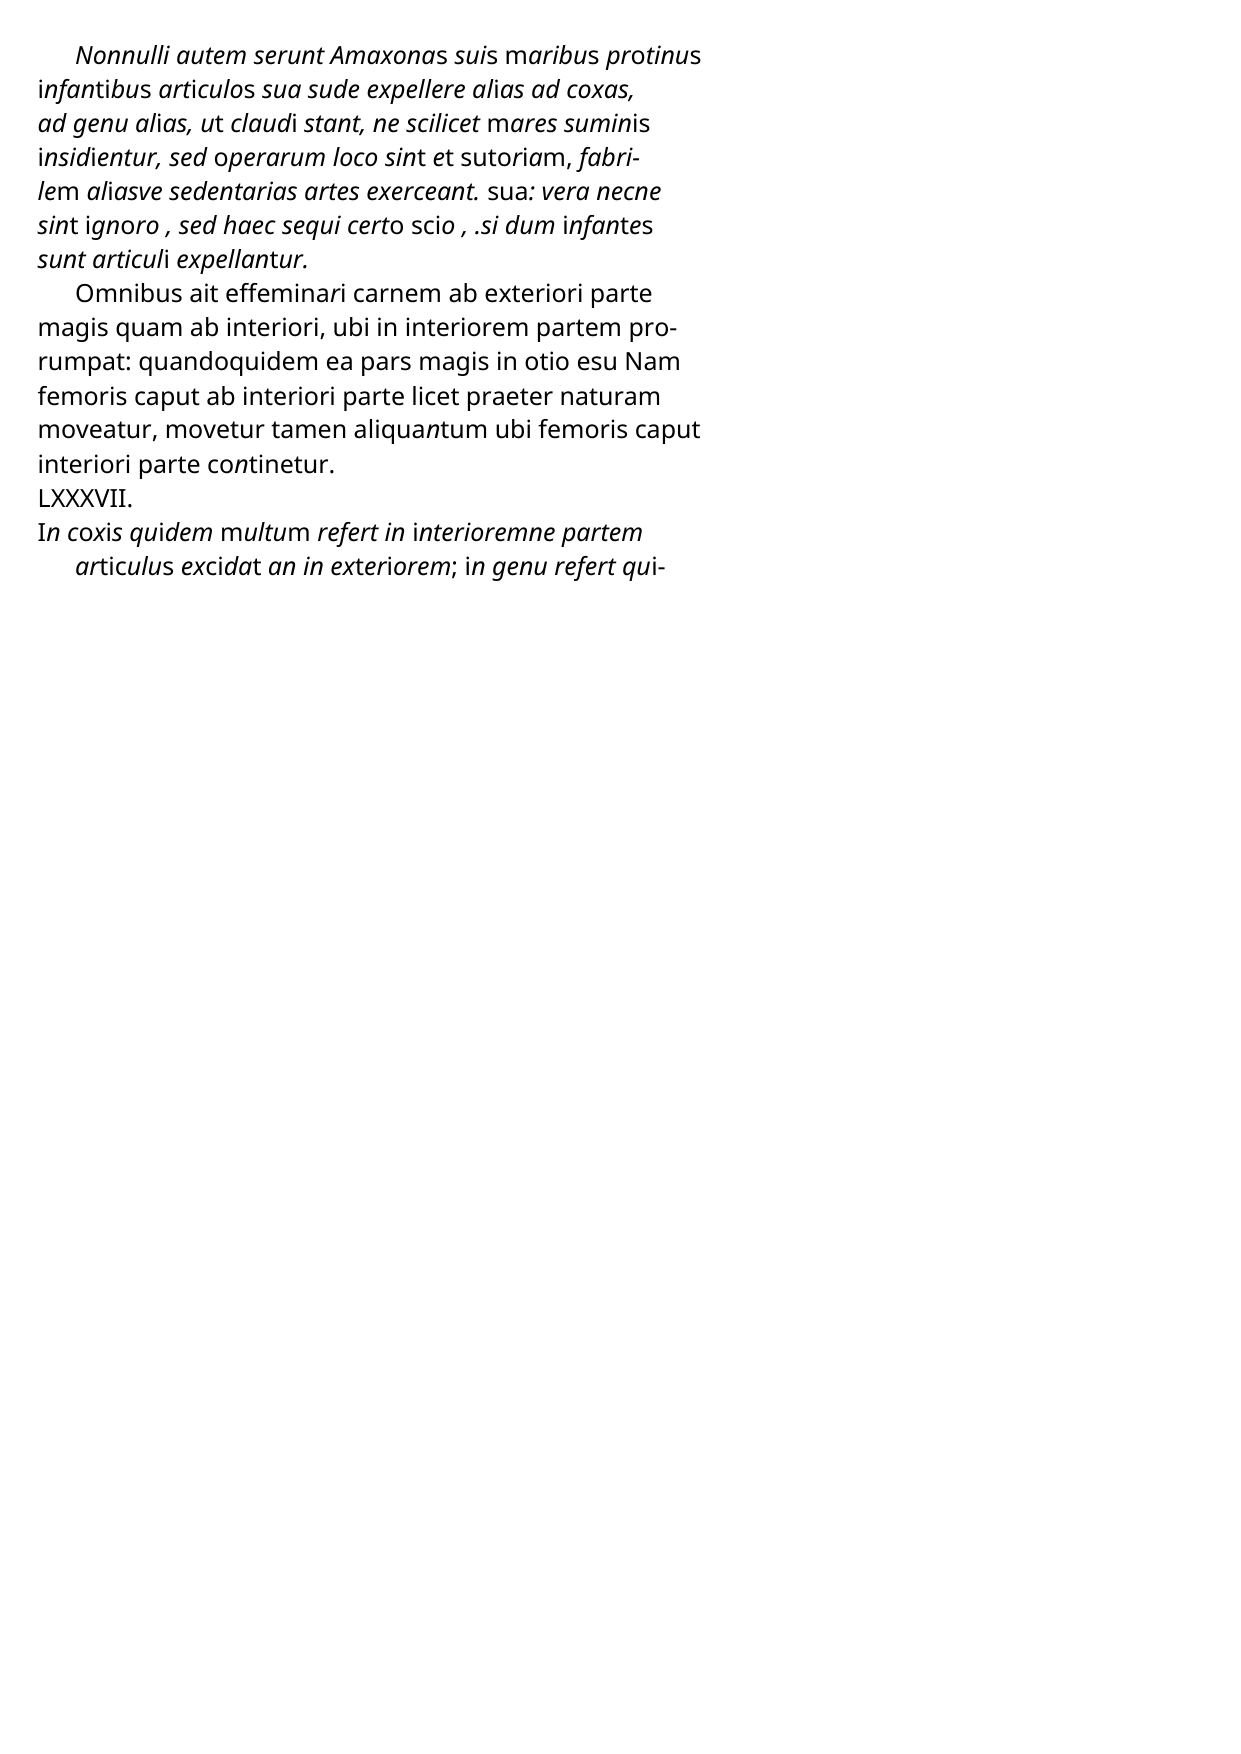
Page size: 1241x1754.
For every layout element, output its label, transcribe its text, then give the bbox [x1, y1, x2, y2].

text Omnibus ait effeminari carnem ab exteriori parte magis quam ab interiori, ubi in interiorem partem pro- rumpat: quandoquidem ea pars magis in otio esu Nam femoris caput ab interiori parte licet praeter naturam moveatur, movetur tamen aliquantum ubi femoris caput interiori parte continetur. [37, 276, 1203, 480]
text Nonnulli autem serunt Amaxonas suis maribus protinus infantibus articulos sua sude expellere alias ad coxas, ad genu alias, ut claudi stant, ne scilicet mares suminis insidientur, sed operarum loco sint et sutoriam, fabri- lem aliasve sedentarias artes exerceant. sua: vera necne sint ignoro , sed haec sequi certo scio , .si dum infantes sunt articuli expellantur. [37, 37, 1203, 276]
text In coxis quidem multum refert in interioremne partem articulus excidat an in exteriorem; in genu refert qui- [37, 514, 1203, 582]
text LXXXVII. [37, 480, 1203, 514]
